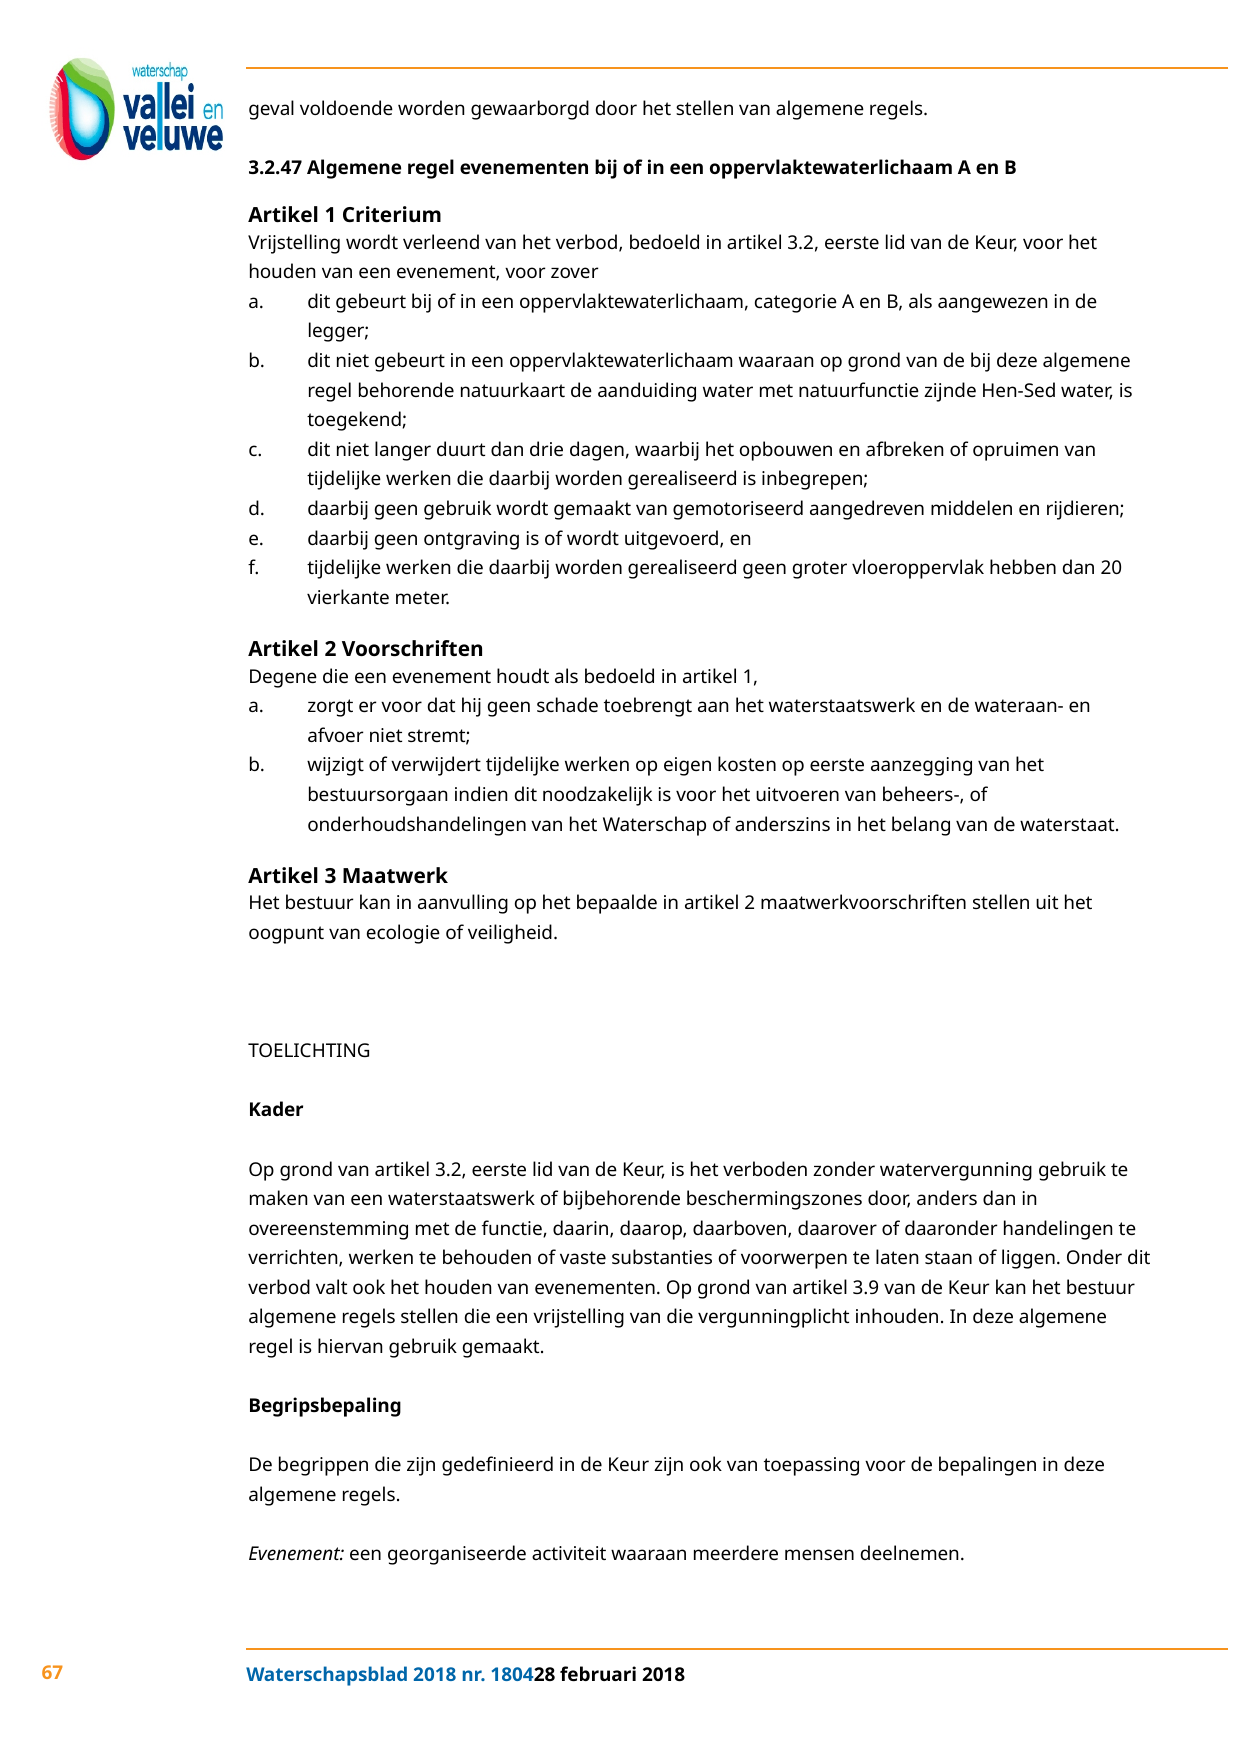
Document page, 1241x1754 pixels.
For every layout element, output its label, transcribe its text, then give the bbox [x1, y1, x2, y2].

text geval voldoende worden gewaarborgd door het stellen van algemene regels. [248, 95, 1152, 121]
text Begripsbepaling [248, 1392, 1152, 1418]
text Op grond van artikel 3.2, eerste lid van de Keur, is het verboden zonder watervergunning gebruik te maken van een waterstaatswerk of bijbehorende beschermingszones door, anders dan in overeenstemming met de functie, daarin, daarop, daarboven, daarover of daaronder handelingen te verrichten, werken te behouden of vaste substanties of voorwerpen te laten staan of liggen. Onder dit verbod valt ook het houden van evenementen. Op grond van artikel 3.9 van de Keur kan het bestuur algemene regels stellen die een vrijstelling van die vergunningplicht inhouden. In deze algemene regel is hiervan gebruik gemaakt. [248, 1156, 1152, 1359]
text Degene die een evenement houdt als bedoeld in artikel 1, [248, 663, 1152, 688]
list wijzigt of verwijdert tijdelijke werken op eigen kosten op eerste aanzegging van het bestuursorgaan indien dit noodzakelijk is voor het uitvoeren van beheers-, of onderhoudshandelingen van het Waterschap of anderszins in het belang van de waterstaat. [248, 752, 1152, 836]
text Artikel 2 Voorschriften [248, 634, 1152, 663]
text 3.2.47 Algemene regel evenementen bij of in een oppervlaktewaterlichaam A en B [248, 154, 1152, 180]
list zorgt er voor dat hij geen schade toebrengt aan het waterstaatswerk en de wateraan- en afvoer niet stremt; [248, 692, 1152, 748]
text Kader [248, 1097, 1152, 1122]
list daarbij geen ontgraving is of wordt uitgevoerd, en [248, 525, 1152, 551]
list dit niet gebeurt in een oppervlaktewaterlichaam waaraan op grond van de bij deze algemene regel behorende natuurkaart de aanduiding water met natuurfunctie zijnde Hen-Sed water, is toegekend; [248, 347, 1152, 432]
text TOELICHTING [248, 1037, 1152, 1063]
list daarbij geen gebruik wordt gemaakt van gemotoriseerd aangedreven middelen en rijdieren; [248, 495, 1152, 521]
text Artikel 3 Maatwerk [248, 861, 1152, 889]
text Vrijstelling wordt verleend van het verbod, bedoeld in artikel 3.2, eerste lid van de Keur, voor het houden van een evenement, voor zover [248, 229, 1152, 284]
text Artikel 1 Criterium [248, 201, 1152, 229]
list tijdelijke werken die daarbij worden gerealiseerd geen groter vloeroppervlak hebben dan 20 vierkante meter. [248, 554, 1152, 610]
list dit gebeurt bij of in een oppervlaktewaterlichaam, categorie A en B, als aangewezen in de legger; [248, 288, 1152, 343]
text Evenement: een georganiseerde activiteit waaraan meerdere mensen deelnemen. [248, 1540, 1152, 1566]
text Het bestuur kan in aanvulling op het bepaalde in artikel 2 maatwerkvoorschriften stellen uit het oogpunt van ecologie of veiligheid. [248, 889, 1152, 945]
picture [41, 47, 231, 172]
list dit niet langer duurt dan drie dagen, waarbij het opbouwen en afbreken of opruimen van tijdelijke werken die daarbij worden gerealiseerd is inbegrepen; [248, 436, 1152, 491]
text De begrippen die zijn gedefinieerd in de Keur zijn ook van toepassing voor de bepalingen in deze algemene regels. [248, 1452, 1152, 1507]
